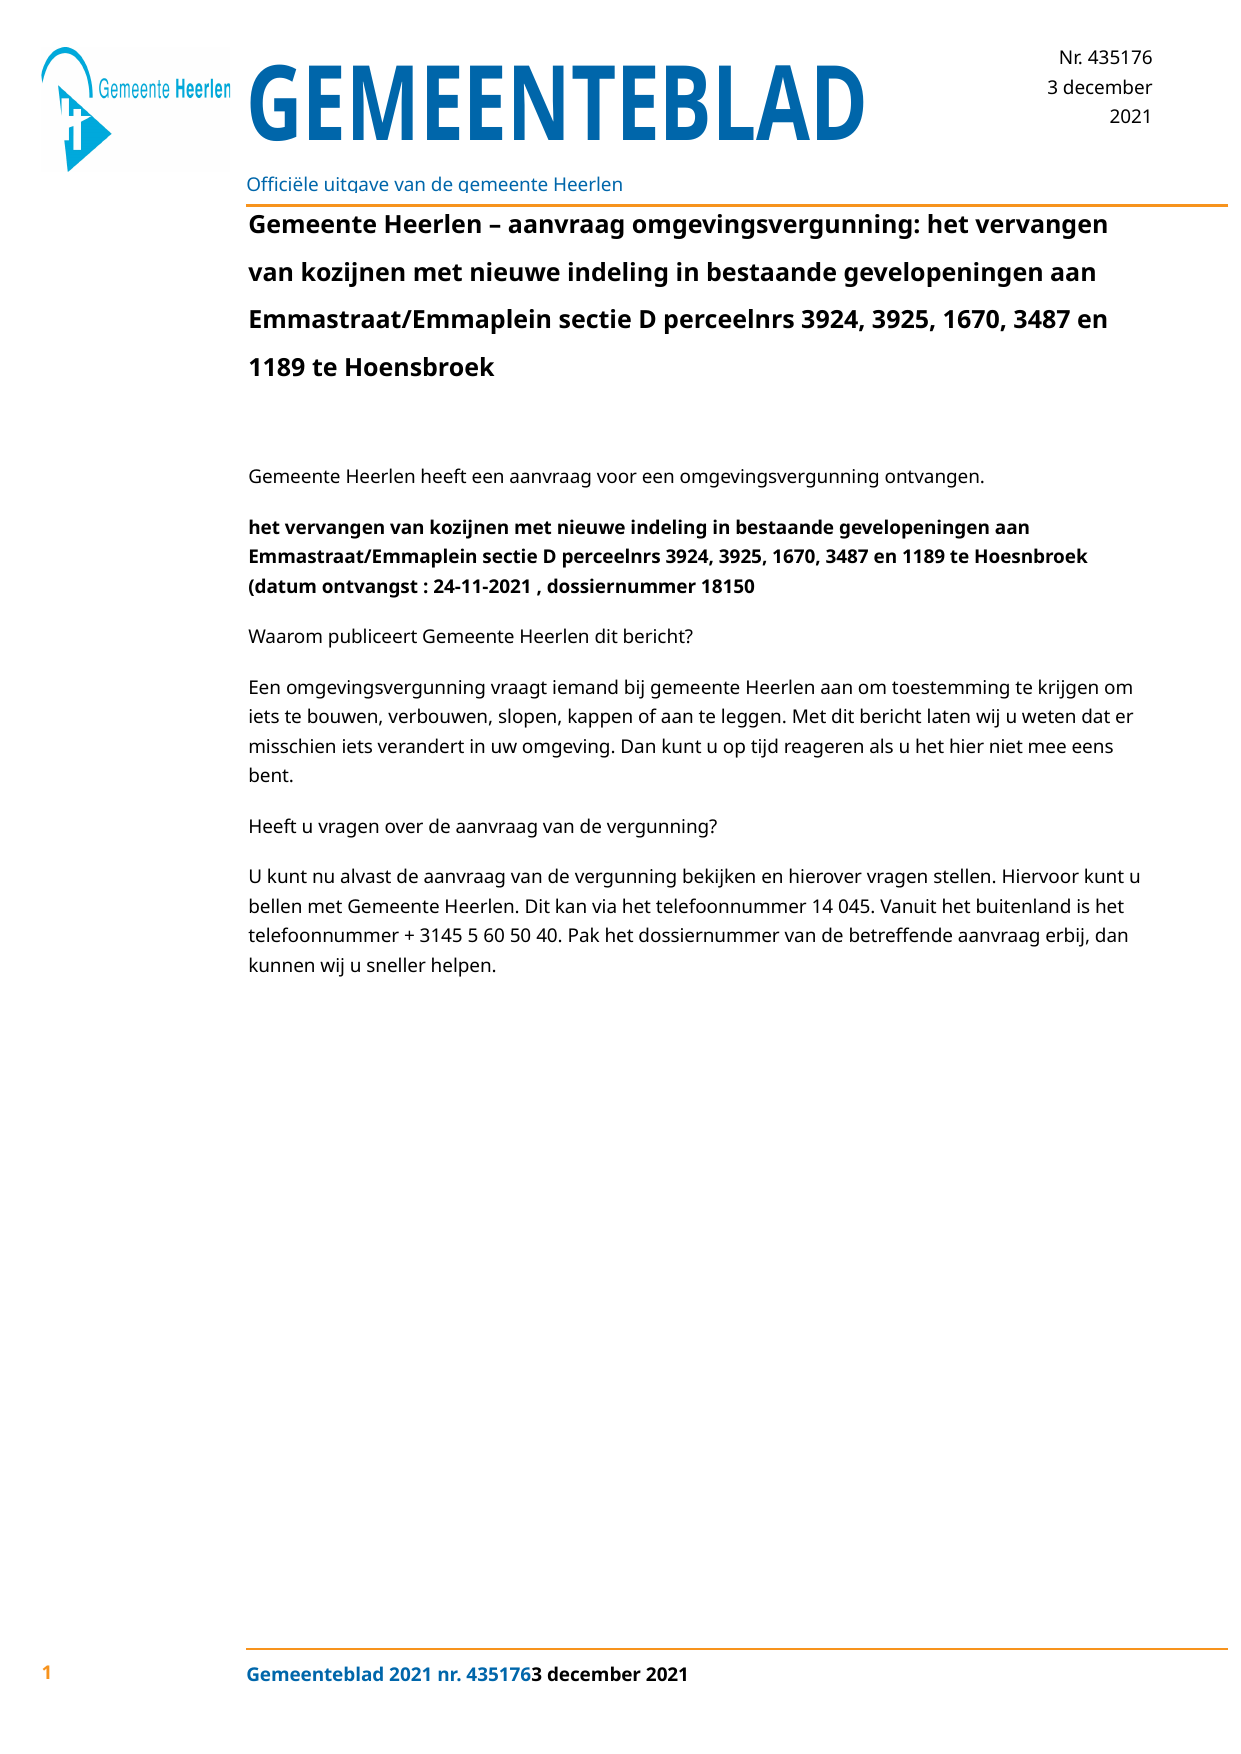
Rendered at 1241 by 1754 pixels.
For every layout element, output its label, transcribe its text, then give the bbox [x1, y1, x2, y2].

picture [41, 47, 59, 70]
text het vervangen van kozijnen met nieuwe indeling in bestaande gevelopeningen aan Emmastraat/Emmaplein sectie D perceelnrs 3924, 3925, 1670, 3487 en 1189 te Hoesnbroek (datum ontvangst : 24-11-2021 , dossiernummer 18150 [248, 514, 1152, 599]
text Een omgevingsvergunning vraagt iemand bij gemeente Heerlen aan om toestemming te krijgen om iets te bouwen, verbouwen, slopen, kappen of aan te leggen. Met dit bericht laten wij u weten dat er misschien iets verandert in uw omgeving. Dan kunt u op tijd reageren als u het hier niet mee eens bent. [248, 674, 1152, 788]
text U kunt nu alvast de aanvraag van de vergunning bekijken en hierover vragen stellen. Hiervoor kunt u bellen met Gemeente Heerlen. Dit kan via het telefoonnummer 14 045. Vanuit het buitenland is het telefoonnummer + 3145 5 60 50 40. Pak het dossiernummer van de betreffende aanvraag erbij, dan kunnen wij u sneller helpen. [248, 863, 1152, 978]
text Gemeente Heerlen heeft een aanvraag voor een omgevingsvergunning ontvangen. [248, 463, 1152, 489]
picture [41, 47, 231, 172]
text Heeft u vragen over de aanvraag van de vergunning? [248, 813, 1152, 839]
text Waarom publiceert Gemeente Heerlen dit bericht? [248, 623, 1152, 649]
text Gemeente Heerlen – aanvraag omgevingsvergunning: het vervangen van kozijnen met nieuwe indeling in bestaande gevelopeningen aan Emmastraat/Emmaplein sectie D perceelnrs 3924, 3925, 1670, 3487 en 1189 te Hoensbroek [248, 207, 1152, 384]
